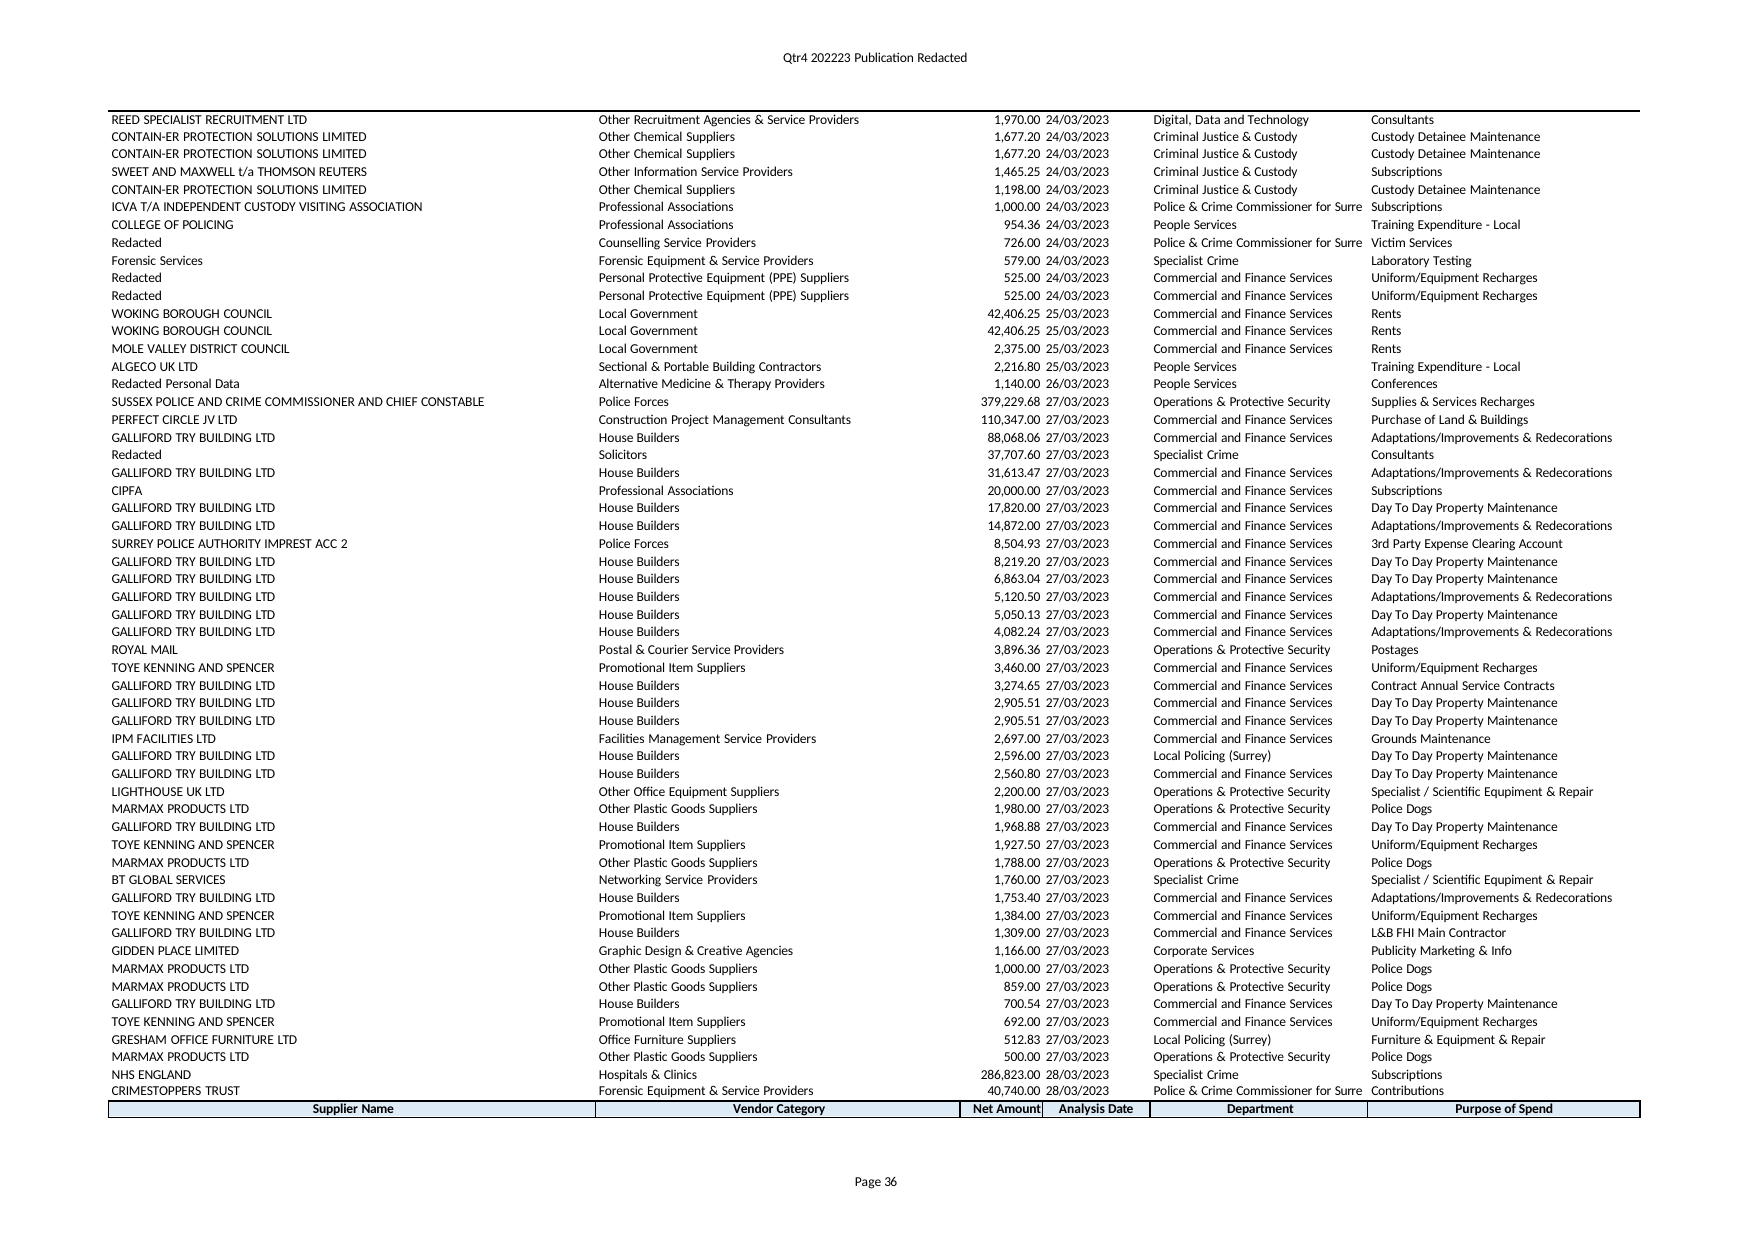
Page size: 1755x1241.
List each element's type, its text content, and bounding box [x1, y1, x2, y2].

table_cell GALLIFORD TRY BUILDING LTD [108, 554, 596, 571]
table_cell Graphic Design & Creative Agencies [596, 943, 960, 961]
table_cell GALLIFORD TRY BUILDING LTD [108, 713, 596, 731]
table_header Purpose of Spend [1368, 1102, 1639, 1116]
table_cell Day To Day Property Maintenance [1368, 554, 1640, 571]
table_cell GALLIFORD TRY BUILDING LTD [108, 571, 596, 589]
table_cell Local Government [596, 341, 960, 359]
table_cell 24/03/2023 [1043, 199, 1150, 217]
table_cell 1,000.00 [960, 199, 1042, 217]
table_cell 1,309.00 [960, 925, 1042, 943]
table_cell 27/03/2023 [1043, 589, 1150, 607]
table_cell 25/03/2023 [1043, 341, 1150, 359]
table_cell 27/03/2023 [1043, 500, 1150, 518]
table_cell House Builders [596, 890, 960, 908]
table_cell 27/03/2023 [1043, 908, 1150, 925]
table_cell 27/03/2023 [1043, 518, 1150, 536]
table_cell Other Plastic Goods Suppliers [596, 801, 960, 819]
table_cell Professional Associations [596, 483, 960, 500]
table_cell 24/03/2023 [1043, 253, 1150, 270]
table_cell Day To Day Property Maintenance [1368, 819, 1640, 837]
table_cell Adaptations/Improvements & Redecorations [1368, 465, 1640, 483]
table_cell Operations & Protective Security [1150, 801, 1368, 819]
table_cell Commercial and Finance Services [1150, 430, 1368, 447]
table_cell 24/03/2023 [1043, 235, 1150, 252]
table_cell Other Plastic Goods Suppliers [596, 961, 960, 978]
table_cell Forensic Services [108, 253, 596, 270]
table_cell Commercial and Finance Services [1150, 270, 1368, 288]
table_cell 2,375.00 [960, 341, 1042, 359]
table_cell 1,166.00 [960, 943, 1042, 961]
table_header Department [1151, 1102, 1367, 1116]
table_cell 2,905.51 [960, 713, 1042, 731]
table_cell 3,460.00 [960, 660, 1042, 677]
table_cell 1,980.00 [960, 801, 1042, 819]
table_cell 2,200.00 [960, 784, 1042, 801]
table_cell Contributions [1368, 1085, 1640, 1100]
table_cell WOKING BOROUGH COUNCIL [108, 306, 596, 323]
table_cell Commercial and Finance Services [1150, 766, 1368, 784]
table_cell 5,050.13 [960, 607, 1042, 624]
table_cell Promotional Item Suppliers [596, 908, 960, 925]
table_cell Commercial and Finance Services [1150, 483, 1368, 500]
table_cell Office Furniture Suppliers [596, 1032, 960, 1049]
table_cell 27/03/2023 [1043, 855, 1150, 872]
table_cell 31,613.47 [960, 465, 1042, 483]
table_cell Police & Crime Commissioner for Surre [1150, 235, 1368, 252]
table_cell 525.00 [960, 288, 1042, 306]
table_cell Promotional Item Suppliers [596, 837, 960, 854]
table_cell GALLIFORD TRY BUILDING LTD [108, 589, 596, 607]
table_cell Commercial and Finance Services [1150, 996, 1368, 1014]
table_cell MARMAX PRODUCTS LTD [108, 979, 596, 996]
table_cell Adaptations/Improvements & Redecorations [1368, 589, 1640, 607]
table_cell Subscriptions [1368, 483, 1640, 500]
table_cell GALLIFORD TRY BUILDING LTD [108, 819, 596, 837]
table_cell Commercial and Finance Services [1150, 536, 1368, 553]
table_cell Day To Day Property Maintenance [1368, 748, 1640, 766]
table_cell Commercial and Finance Services [1150, 624, 1368, 642]
table_cell Commercial and Finance Services [1150, 323, 1368, 341]
table_cell 1,968.88 [960, 819, 1042, 837]
table_cell 27/03/2023 [1043, 979, 1150, 996]
table_cell 27/03/2023 [1043, 624, 1150, 642]
table_cell Postal & Courier Service Providers [596, 642, 960, 660]
table_cell Professional Associations [596, 217, 960, 235]
table_cell Specialist Crime [1150, 872, 1368, 890]
table_cell 525.00 [960, 270, 1042, 288]
table_cell Sectional & Portable Building Contractors [596, 359, 960, 376]
table_cell 24/03/2023 [1043, 146, 1150, 164]
table_cell Other Plastic Goods Suppliers [596, 979, 960, 996]
table_cell COLLEGE OF POLICING [108, 217, 596, 235]
table_cell Counselling Service Providers [596, 235, 960, 252]
table_cell People Services [1150, 217, 1368, 235]
table_cell Consultants [1368, 447, 1640, 465]
table_cell TOYE KENNING AND SPENCER [108, 837, 596, 854]
table_cell 24/03/2023 [1043, 217, 1150, 235]
table_cell GALLIFORD TRY BUILDING LTD [108, 430, 596, 447]
table_cell 3rd Party Expense Clearing Account [1368, 536, 1640, 553]
table_cell Other Recruitment Agencies & Service Providers [596, 112, 960, 128]
table_cell 25/03/2023 [1043, 323, 1150, 341]
table_cell 27/03/2023 [1043, 660, 1150, 677]
table_cell 2,560.80 [960, 766, 1042, 784]
table_cell Specialist / Scientific Equpiment & Repair [1368, 872, 1640, 890]
table_cell 1,384.00 [960, 908, 1042, 925]
table_cell Adaptations/Improvements & Redecorations [1368, 430, 1640, 447]
table_cell Rents [1368, 323, 1640, 341]
table_cell 1,753.40 [960, 890, 1042, 908]
table_cell ICVA T/A INDEPENDENT CUSTODY VISITING ASSOCIATION [108, 199, 596, 217]
table_cell Operations & Protective Security [1150, 642, 1368, 660]
table_cell House Builders [596, 571, 960, 589]
table_cell 27/03/2023 [1043, 1014, 1150, 1032]
table_cell Operations & Protective Security [1150, 394, 1368, 412]
table_cell 954.36 [960, 217, 1042, 235]
table_cell Commercial and Finance Services [1150, 518, 1368, 536]
table_cell Commercial and Finance Services [1150, 1014, 1368, 1032]
table_cell TOYE KENNING AND SPENCER [108, 908, 596, 925]
table_cell GALLIFORD TRY BUILDING LTD [108, 890, 596, 908]
table_cell House Builders [596, 624, 960, 642]
table_cell 1,677.20 [960, 129, 1042, 146]
table_header Net Amount [961, 1102, 1042, 1116]
table_cell Day To Day Property Maintenance [1368, 996, 1640, 1014]
table_cell Specialist Crime [1150, 447, 1368, 465]
table_cell Supplies & Services Recharges [1368, 394, 1640, 412]
table_cell 700.54 [960, 996, 1042, 1014]
table_cell 1,927.50 [960, 837, 1042, 854]
table_cell 1,000.00 [960, 961, 1042, 978]
table_cell Other Information Service Providers [596, 164, 960, 182]
table_cell CRIMESTOPPERS TRUST [108, 1085, 596, 1100]
table_cell House Builders [596, 925, 960, 943]
table_cell 24/03/2023 [1043, 182, 1150, 199]
table_cell Criminal Justice & Custody [1150, 182, 1368, 199]
table_cell 27/03/2023 [1043, 748, 1150, 766]
table_cell 27/03/2023 [1043, 642, 1150, 660]
table_cell 27/03/2023 [1043, 766, 1150, 784]
table_cell Commercial and Finance Services [1150, 589, 1368, 607]
table_cell Police Dogs [1368, 855, 1640, 872]
table_cell Other Chemical Suppliers [596, 129, 960, 146]
table_header Vendor Category [596, 1102, 959, 1116]
table_cell 2,697.00 [960, 731, 1042, 748]
table_cell Uniform/Equipment Recharges [1368, 288, 1640, 306]
table_cell Police & Crime Commissioner for Surre [1150, 199, 1368, 217]
table_cell 379,229.68 [960, 394, 1042, 412]
table_cell 27/03/2023 [1043, 394, 1150, 412]
table_cell 27/03/2023 [1043, 483, 1150, 500]
table_cell Commercial and Finance Services [1150, 695, 1368, 713]
table_cell Professional Associations [596, 199, 960, 217]
table_cell Commercial and Finance Services [1150, 890, 1368, 908]
table_cell 25/03/2023 [1043, 359, 1150, 376]
table_cell 3,274.65 [960, 678, 1042, 695]
table_cell Grounds Maintenance [1368, 731, 1640, 748]
table_cell TOYE KENNING AND SPENCER [108, 660, 596, 677]
table_cell Redacted [108, 288, 596, 306]
table_cell MARMAX PRODUCTS LTD [108, 961, 596, 978]
table_cell House Builders [596, 500, 960, 518]
table_cell 27/03/2023 [1043, 695, 1150, 713]
table_cell Day To Day Property Maintenance [1368, 713, 1640, 731]
table_cell 25/03/2023 [1043, 306, 1150, 323]
table_cell Uniform/Equipment Recharges [1368, 1014, 1640, 1032]
table_cell Publicity Marketing & Info [1368, 943, 1640, 961]
table_cell 27/03/2023 [1043, 872, 1150, 890]
table_cell House Builders [596, 518, 960, 536]
table_cell Specialist Crime [1150, 1067, 1368, 1085]
table_cell Custody Detainee Maintenance [1368, 129, 1640, 146]
table_cell Personal Protective Equipment (PPE) Suppliers [596, 270, 960, 288]
table_cell House Builders [596, 589, 960, 607]
table_cell Criminal Justice & Custody [1150, 146, 1368, 164]
table_cell GALLIFORD TRY BUILDING LTD [108, 607, 596, 624]
table_cell Rents [1368, 306, 1640, 323]
table_cell 42,406.25 [960, 306, 1042, 323]
table_cell House Builders [596, 695, 960, 713]
table_cell BT GLOBAL SERVICES [108, 872, 596, 890]
table_cell GALLIFORD TRY BUILDING LTD [108, 748, 596, 766]
table_cell Victim Services [1368, 235, 1640, 252]
table_cell 27/03/2023 [1043, 607, 1150, 624]
table_cell Training Expenditure - Local [1368, 359, 1640, 376]
table_cell Operations & Protective Security [1150, 855, 1368, 872]
table_cell Conferences [1368, 376, 1640, 394]
table_cell Operations & Protective Security [1150, 1049, 1368, 1067]
table_cell 27/03/2023 [1043, 713, 1150, 731]
table_cell MOLE VALLEY DISTRICT COUNCIL [108, 341, 596, 359]
table_cell Networking Service Providers [596, 872, 960, 890]
table_cell 27/03/2023 [1043, 961, 1150, 978]
table_cell House Builders [596, 678, 960, 695]
table_cell 27/03/2023 [1043, 731, 1150, 748]
table_cell Consultants [1368, 112, 1640, 128]
table_cell Rents [1368, 341, 1640, 359]
table_cell 1,760.00 [960, 872, 1042, 890]
table_cell Redacted Personal Data [108, 376, 596, 394]
table_cell 579.00 [960, 253, 1042, 270]
table_cell 8,504.93 [960, 536, 1042, 553]
table_cell Adaptations/Improvements & Redecorations [1368, 624, 1640, 642]
table_cell 286,823.00 [960, 1067, 1042, 1085]
table_cell 500.00 [960, 1049, 1042, 1067]
table_cell GALLIFORD TRY BUILDING LTD [108, 695, 596, 713]
table_cell Other Chemical Suppliers [596, 182, 960, 199]
table_cell 6,863.04 [960, 571, 1042, 589]
table_cell Commercial and Finance Services [1150, 288, 1368, 306]
table_cell Forensic Equipment & Service Providers [596, 253, 960, 270]
table_cell Police Dogs [1368, 1049, 1640, 1067]
table_cell Facilities Management Service Providers [596, 731, 960, 748]
table_cell Local Policing (Surrey) [1150, 1032, 1368, 1049]
table_cell Subscriptions [1368, 1067, 1640, 1085]
table_cell 27/03/2023 [1043, 801, 1150, 819]
table_cell 20,000.00 [960, 483, 1042, 500]
table_cell Commercial and Finance Services [1150, 341, 1368, 359]
table_cell WOKING BOROUGH COUNCIL [108, 323, 596, 341]
table_cell 692.00 [960, 1014, 1042, 1032]
table_cell Commercial and Finance Services [1150, 819, 1368, 837]
table_cell House Builders [596, 766, 960, 784]
table_cell 27/03/2023 [1043, 412, 1150, 429]
table_cell Local Government [596, 306, 960, 323]
table_cell TOYE KENNING AND SPENCER [108, 1014, 596, 1032]
table_cell Contract Annual Service Contracts [1368, 678, 1640, 695]
table_cell Uniform/Equipment Recharges [1368, 908, 1640, 925]
table_cell REED SPECIALIST RECRUITMENT LTD [108, 112, 596, 128]
table_cell Custody Detainee Maintenance [1368, 182, 1640, 199]
table_cell Promotional Item Suppliers [596, 660, 960, 677]
table_cell Commercial and Finance Services [1150, 731, 1368, 748]
table_cell GALLIFORD TRY BUILDING LTD [108, 678, 596, 695]
table_cell GALLIFORD TRY BUILDING LTD [108, 766, 596, 784]
table_cell Redacted [108, 235, 596, 252]
table_cell 512.83 [960, 1032, 1042, 1049]
table_cell Day To Day Property Maintenance [1368, 607, 1640, 624]
table_cell Commercial and Finance Services [1150, 837, 1368, 854]
table_cell IPM FACILITIES LTD [108, 731, 596, 748]
table_cell 1,198.00 [960, 182, 1042, 199]
table_cell Commercial and Finance Services [1150, 908, 1368, 925]
table_cell ALGECO UK LTD [108, 359, 596, 376]
table_cell House Builders [596, 748, 960, 766]
table_cell 27/03/2023 [1043, 465, 1150, 483]
table_cell ROYAL MAIL [108, 642, 596, 660]
table_cell 24/03/2023 [1043, 164, 1150, 182]
table_cell Police Dogs [1368, 961, 1640, 978]
table_cell Commercial and Finance Services [1150, 678, 1368, 695]
table_cell Forensic Equipment & Service Providers [596, 1085, 960, 1100]
table_cell 1,788.00 [960, 855, 1042, 872]
table_cell GALLIFORD TRY BUILDING LTD [108, 518, 596, 536]
table_cell GALLIFORD TRY BUILDING LTD [108, 925, 596, 943]
table_cell Solicitors [596, 447, 960, 465]
table_cell 26/03/2023 [1043, 376, 1150, 394]
table_cell GIDDEN PLACE LIMITED [108, 943, 596, 961]
table_cell Uniform/Equipment Recharges [1368, 837, 1640, 854]
table_cell House Builders [596, 996, 960, 1014]
table_cell MARMAX PRODUCTS LTD [108, 1049, 596, 1067]
table_cell Training Expenditure - Local [1368, 217, 1640, 235]
table_cell House Builders [596, 819, 960, 837]
table_cell 859.00 [960, 979, 1042, 996]
table_cell Commercial and Finance Services [1150, 554, 1368, 571]
table_cell CONTAIN-ER PROTECTION SOLUTIONS LIMITED [108, 182, 596, 199]
table_cell Digital, Data and Technology [1150, 112, 1368, 128]
table_cell L&B FHI Main Contractor [1368, 925, 1640, 943]
table_cell 27/03/2023 [1043, 925, 1150, 943]
table_cell Alternative Medicine & Therapy Providers [596, 376, 960, 394]
table_cell 1,465.25 [960, 164, 1042, 182]
table_cell 3,896.36 [960, 642, 1042, 660]
table_cell Criminal Justice & Custody [1150, 164, 1368, 182]
table_cell 27/03/2023 [1043, 819, 1150, 837]
table_cell 1,970.00 [960, 112, 1042, 128]
table_cell Day To Day Property Maintenance [1368, 695, 1640, 713]
table_cell 24/03/2023 [1043, 129, 1150, 146]
table_cell 27/03/2023 [1043, 784, 1150, 801]
table_cell 27/03/2023 [1043, 430, 1150, 447]
table_cell GALLIFORD TRY BUILDING LTD [108, 624, 596, 642]
table_cell 8,219.20 [960, 554, 1042, 571]
table_cell Operations & Protective Security [1150, 979, 1368, 996]
table_cell 27/03/2023 [1043, 943, 1150, 961]
table_cell Day To Day Property Maintenance [1368, 571, 1640, 589]
table_cell Uniform/Equipment Recharges [1368, 270, 1640, 288]
table_cell 1,140.00 [960, 376, 1042, 394]
table_cell Laboratory Testing [1368, 253, 1640, 270]
table_cell 24/03/2023 [1043, 112, 1150, 128]
table_cell 2,596.00 [960, 748, 1042, 766]
table_cell 28/03/2023 [1043, 1067, 1150, 1085]
table_cell Subscriptions [1368, 164, 1640, 182]
table_cell PERFECT CIRCLE JV LTD [108, 412, 596, 429]
table_cell SWEET AND MAXWELL t/a THOMSON REUTERS [108, 164, 596, 182]
table_cell 726.00 [960, 235, 1042, 252]
table_cell 110,347.00 [960, 412, 1042, 429]
table_cell MARMAX PRODUCTS LTD [108, 801, 596, 819]
table_cell 27/03/2023 [1043, 554, 1150, 571]
table_cell LIGHTHOUSE UK LTD [108, 784, 596, 801]
table_cell Other Plastic Goods Suppliers [596, 855, 960, 872]
table_cell Construction Project Management Consultants [596, 412, 960, 429]
table_cell 17,820.00 [960, 500, 1042, 518]
table_cell Redacted [108, 447, 596, 465]
table_cell Local Government [596, 323, 960, 341]
table_cell People Services [1150, 376, 1368, 394]
table_cell Local Policing (Surrey) [1150, 748, 1368, 766]
table_cell House Builders [596, 607, 960, 624]
table_cell MARMAX PRODUCTS LTD [108, 855, 596, 872]
table_cell NHS ENGLAND [108, 1067, 596, 1085]
table_cell 24/03/2023 [1043, 288, 1150, 306]
table_cell People Services [1150, 359, 1368, 376]
table_cell Purchase of Land & Buildings [1368, 412, 1640, 429]
table_cell Corporate Services [1150, 943, 1368, 961]
table_cell House Builders [596, 465, 960, 483]
table_cell Commercial and Finance Services [1150, 660, 1368, 677]
table_cell Hospitals & Clinics [596, 1067, 960, 1085]
table_cell House Builders [596, 554, 960, 571]
table_cell Personal Protective Equipment (PPE) Suppliers [596, 288, 960, 306]
table_cell 27/03/2023 [1043, 996, 1150, 1014]
table_cell CIPFA [108, 483, 596, 500]
table_cell Other Chemical Suppliers [596, 146, 960, 164]
table_cell 28/03/2023 [1043, 1085, 1150, 1100]
table_cell Adaptations/Improvements & Redecorations [1368, 890, 1640, 908]
table_cell 5,120.50 [960, 589, 1042, 607]
table_cell Police Forces [596, 536, 960, 553]
table_cell Specialist Crime [1150, 253, 1368, 270]
table_cell 27/03/2023 [1043, 1049, 1150, 1067]
table_cell Adaptations/Improvements & Redecorations [1368, 518, 1640, 536]
table_cell SUSSEX POLICE AND CRIME COMMISSIONER AND CHIEF CONSTABLE [108, 394, 596, 412]
table_cell Day To Day Property Maintenance [1368, 500, 1640, 518]
table_cell House Builders [596, 430, 960, 447]
table_cell Operations & Protective Security [1150, 961, 1368, 978]
table_cell 2,905.51 [960, 695, 1042, 713]
table_cell 4,082.24 [960, 624, 1042, 642]
table_cell 24/03/2023 [1043, 270, 1150, 288]
table_cell Other Plastic Goods Suppliers [596, 1049, 960, 1067]
table_cell Other Office Equipment Suppliers [596, 784, 960, 801]
table_cell Police Dogs [1368, 979, 1640, 996]
table_cell 27/03/2023 [1043, 1032, 1150, 1049]
table_cell 27/03/2023 [1043, 678, 1150, 695]
table_cell Redacted [108, 270, 596, 288]
table_cell SURREY POLICE AUTHORITY IMPREST ACC 2 [108, 536, 596, 553]
table_cell Commercial and Finance Services [1150, 571, 1368, 589]
table_cell 27/03/2023 [1043, 837, 1150, 854]
table_cell 42,406.25 [960, 323, 1042, 341]
table_header Analysis Date [1043, 1102, 1149, 1116]
table_cell GALLIFORD TRY BUILDING LTD [108, 465, 596, 483]
table_cell Commercial and Finance Services [1150, 713, 1368, 731]
table_cell Police Dogs [1368, 801, 1640, 819]
table_cell Promotional Item Suppliers [596, 1014, 960, 1032]
table_cell GRESHAM OFFICE FURNITURE LTD [108, 1032, 596, 1049]
table_cell Commercial and Finance Services [1150, 306, 1368, 323]
table_cell 1,677.20 [960, 146, 1042, 164]
table_cell Uniform/Equipment Recharges [1368, 660, 1640, 677]
table_cell 88,068.06 [960, 430, 1042, 447]
table_cell 27/03/2023 [1043, 890, 1150, 908]
table_cell 27/03/2023 [1043, 447, 1150, 465]
table_cell Day To Day Property Maintenance [1368, 766, 1640, 784]
table_cell 14,872.00 [960, 518, 1042, 536]
table_cell House Builders [596, 713, 960, 731]
table_cell Commercial and Finance Services [1150, 925, 1368, 943]
table_cell Operations & Protective Security [1150, 784, 1368, 801]
table_cell Subscriptions [1368, 199, 1640, 217]
table_cell Police Forces [596, 394, 960, 412]
table_cell GALLIFORD TRY BUILDING LTD [108, 996, 596, 1014]
table_cell 40,740.00 [960, 1085, 1042, 1100]
table_cell Commercial and Finance Services [1150, 500, 1368, 518]
table_cell Criminal Justice & Custody [1150, 129, 1368, 146]
table_cell Furniture & Equipment & Repair [1368, 1032, 1640, 1049]
table_cell 27/03/2023 [1043, 571, 1150, 589]
table_cell 27/03/2023 [1043, 536, 1150, 553]
table_cell Specialist / Scientific Equpiment & Repair [1368, 784, 1640, 801]
table_header Supplier Name [109, 1102, 595, 1116]
table_cell CONTAIN-ER PROTECTION SOLUTIONS LIMITED [108, 129, 596, 146]
table_cell Postages [1368, 642, 1640, 660]
table_cell Police & Crime Commissioner for Surre [1150, 1085, 1368, 1100]
table_cell Commercial and Finance Services [1150, 465, 1368, 483]
table_cell Custody Detainee Maintenance [1368, 146, 1640, 164]
table_cell GALLIFORD TRY BUILDING LTD [108, 500, 596, 518]
table_cell Commercial and Finance Services [1150, 607, 1368, 624]
table_cell 2,216.80 [960, 359, 1042, 376]
table_cell Commercial and Finance Services [1150, 412, 1368, 429]
table_cell 37,707.60 [960, 447, 1042, 465]
table_cell CONTAIN-ER PROTECTION SOLUTIONS LIMITED [108, 146, 596, 164]
